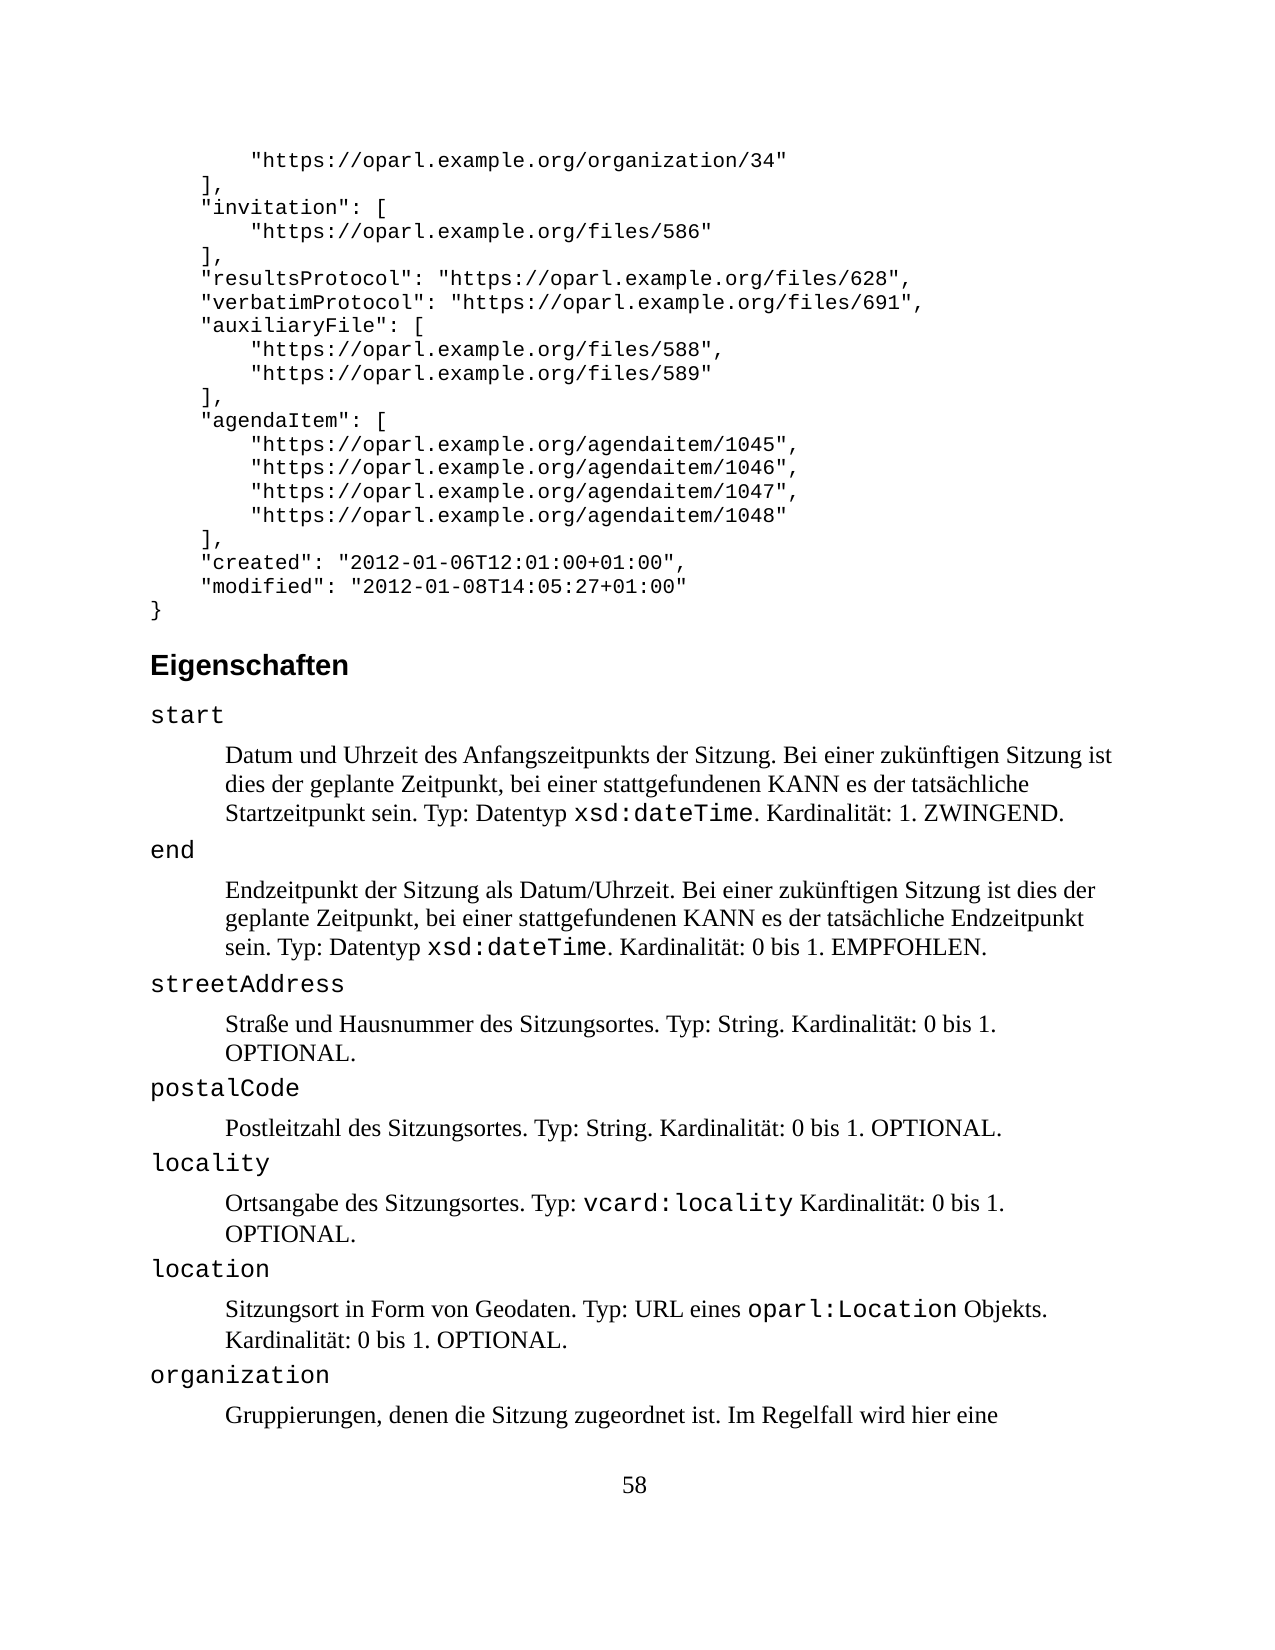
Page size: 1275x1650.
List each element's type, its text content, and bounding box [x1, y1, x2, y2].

text ], [150, 528, 1125, 552]
text "https://oparl.example.org/agendaitem/1048" [150, 505, 1125, 528]
text } [150, 599, 1125, 623]
text "created": "2012-01-06T12:01:00+01:00", [150, 552, 1125, 576]
text streetAddress [150, 972, 1125, 1000]
text locality [150, 1151, 1125, 1179]
text "resultsProtocol": "https://oparl.example.org/files/628", [150, 268, 1125, 292]
text "agendaItem": [ [150, 410, 1125, 434]
text ], [150, 174, 1125, 197]
text Sitzungsort in Form von Geodaten. Typ: URL eines oparl:Location Objekts. Kardinalität: 0 bis 1. OPTIONAL. [225, 1294, 1125, 1353]
text "https://oparl.example.org/files/588", [150, 339, 1125, 363]
text "https://oparl.example.org/files/586" [150, 221, 1125, 244]
text ], [150, 386, 1125, 410]
text Datum und Uhrzeit des Anfangszeitpunkts der Sitzung. Bei einer zukünftigen Sitzung ist dies der geplante Zeitpunkt, bei einer stattgefundenen KANN es der tatsächliche Startzeitpunkt sein. Typ: Datentyp xsd:dateTime. Kardinalität: 1. ZWINGEND. [225, 740, 1125, 828]
text Gruppierungen, denen die Sitzung zugeordnet ist. Im Regelfall wird hier eine [225, 1400, 1125, 1428]
text "https://oparl.example.org/agendaitem/1047", [150, 481, 1125, 505]
text "verbatimProtocol": "https://oparl.example.org/files/691", [150, 292, 1125, 316]
text Postleitzahl des Sitzungsortes. Typ: String. Kardinalität: 0 bis 1. OPTIONAL. [225, 1113, 1125, 1142]
text "https://oparl.example.org/agendaitem/1046", [150, 457, 1125, 481]
text start [150, 703, 1125, 731]
text Ortsangabe des Sitzungsortes. Typ: vcard:locality Kardinalität: 0 bis 1. OPTIONAL. [225, 1188, 1125, 1248]
subtitle Eigenschaften [150, 648, 1125, 681]
text "auxiliaryFile": [ [150, 316, 1125, 339]
text "https://oparl.example.org/files/589" [150, 363, 1125, 386]
text Straße und Hausnummer des Sitzungsortes. Typ: String. Kardinalität: 0 bis 1. OPTIONAL. [225, 1009, 1125, 1067]
text "invitation": [ [150, 197, 1125, 221]
text Endzeitpunkt der Sitzung als Datum/Uhrzeit. Bei einer zukünftigen Sitzung ist dies der geplante Zeitpunkt, bei einer stattgefundenen KANN es der tatsächliche Endzeitpunkt sein. Typ: Datentyp xsd:dateTime. Kardinalität: 0 bis 1. EMPFOHLEN. [225, 875, 1125, 963]
text "modified": "2012-01-08T14:05:27+01:00" [150, 576, 1125, 599]
text end [150, 837, 1125, 866]
text organization [150, 1362, 1125, 1391]
text "https://oparl.example.org/agendaitem/1045", [150, 434, 1125, 457]
text ], [150, 244, 1125, 268]
text location [150, 1257, 1125, 1285]
text postalCode [150, 1076, 1125, 1104]
text "https://oparl.example.org/organization/34" [150, 150, 1125, 174]
